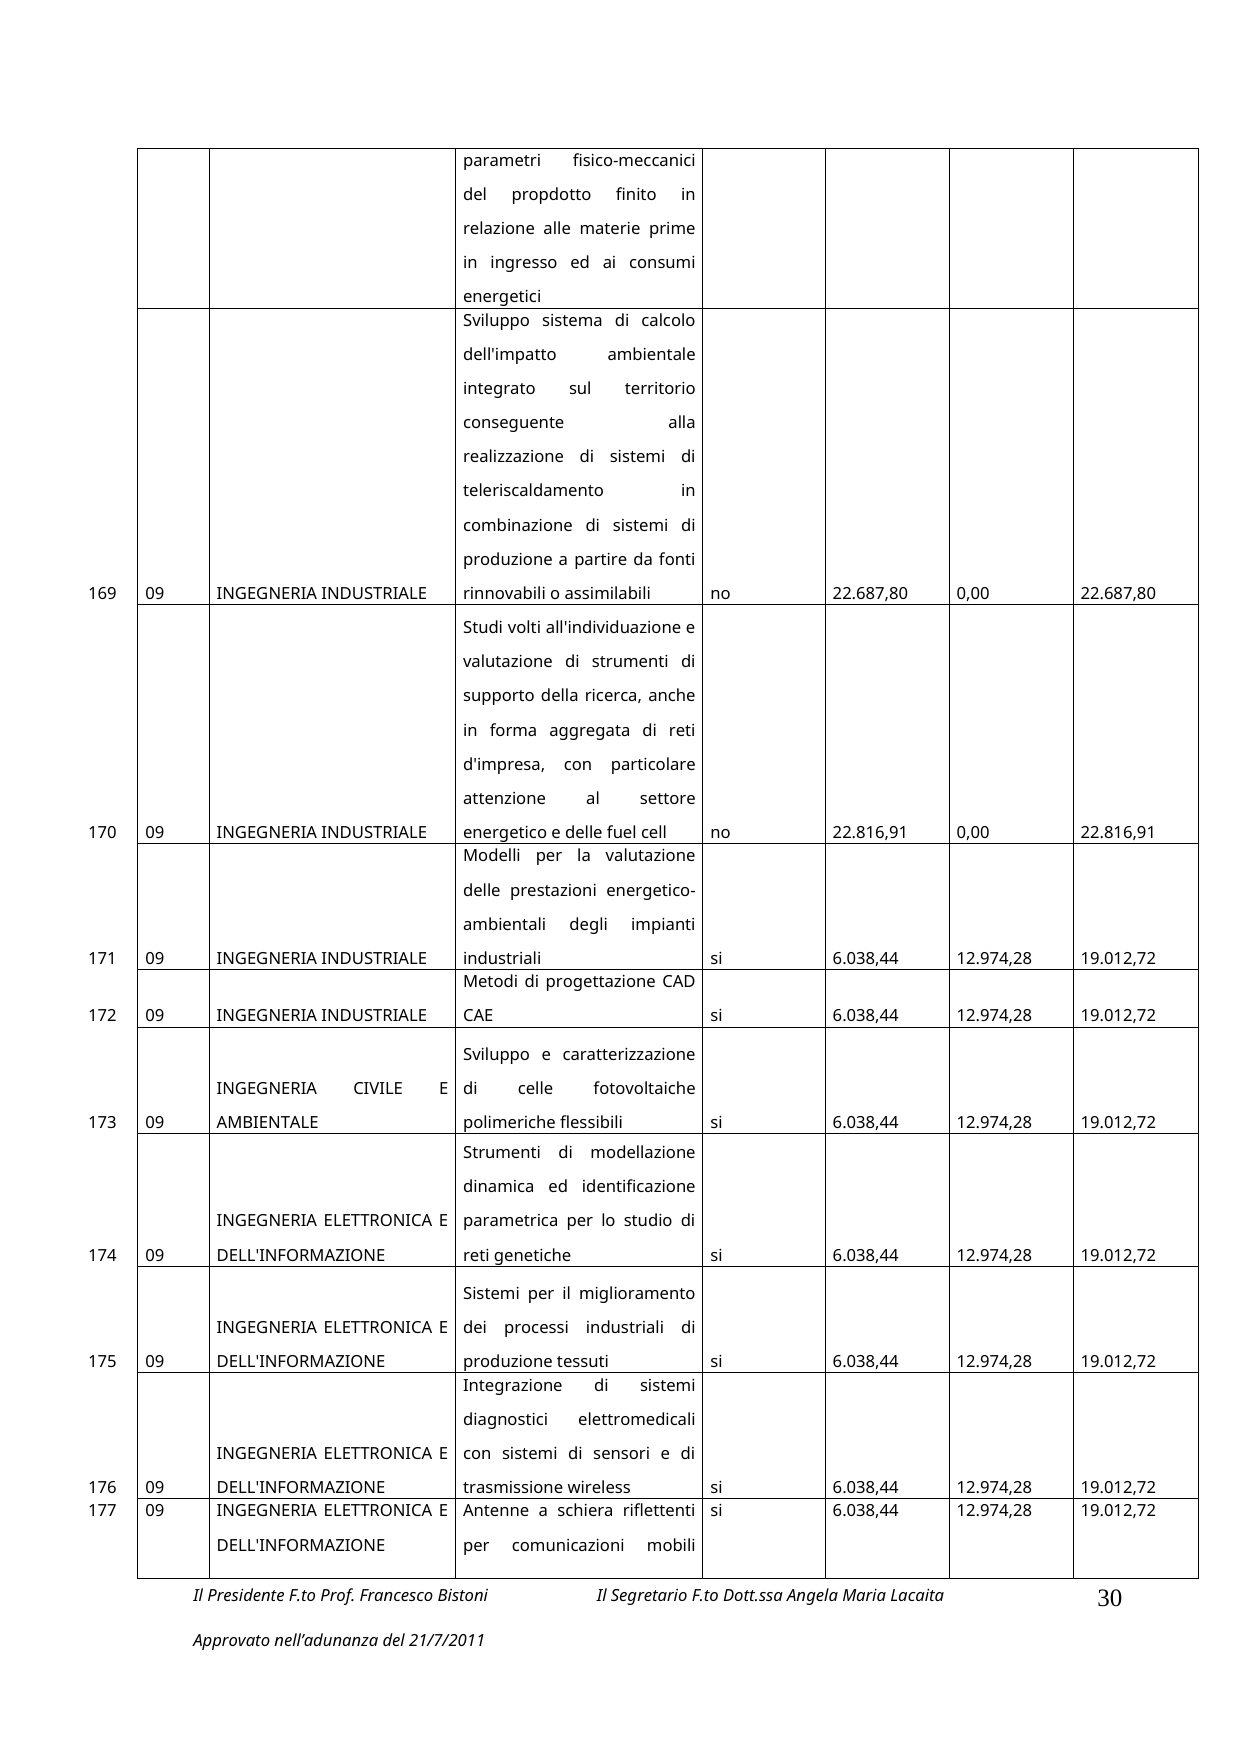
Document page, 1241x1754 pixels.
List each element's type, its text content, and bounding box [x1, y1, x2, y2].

table_cell Strumenti di modellazione dinamica ed identificazione parametrica per lo studio di reti genetiche [456, 1134, 702, 1266]
table_cell 22.816,91 [1074, 605, 1198, 843]
table_cell 09 [138, 1028, 209, 1133]
table_cell 09 [138, 844, 209, 969]
table_cell Sviluppo sistema di calcolo dell'impatto ambientale integrato sul territorio conseguente alla realizzazione di sistemi di teleriscaldamento in combinazione di sistemi di produzione a partire da fonti rinnovabili o assimilabili [456, 309, 702, 604]
table_cell [826, 149, 949, 308]
table_cell Integrazione di sistemi diagnostici elettromedicali con sistemi di sensori e di trasmissione wireless [456, 1373, 702, 1498]
table_cell Studi volti all'individuazione e valutazione di strumenti di supporto della ricerca, anche in forma aggregata di reti d'impresa, con particolare attenzione al settore energetico e delle fuel cell [456, 605, 702, 843]
table_cell 09 [138, 1373, 209, 1498]
table_cell si [703, 1028, 825, 1133]
table_cell [703, 149, 825, 308]
table_cell [210, 149, 455, 308]
table_cell INGEGNERIA INDUSTRIALE [210, 309, 455, 604]
table_cell 6.038,44 [826, 1134, 949, 1266]
table_cell 19.012,72 [1074, 1499, 1198, 1578]
table_cell Metodi di progettazione CAD CAE [456, 970, 702, 1027]
table_cell 169 [81, 308, 137, 604]
table_cell Sistemi per il miglioramento dei processi industriali di produzione tessuti [456, 1267, 702, 1372]
table_cell parametri fisico-meccanici del propdotto finito in relazione alle materie prime in ingresso ed ai consumi energetici [456, 149, 702, 308]
table_cell [138, 149, 209, 308]
table_cell 173 [81, 1027, 137, 1133]
table_cell INGEGNERIA INDUSTRIALE [210, 970, 455, 1027]
table_cell si [703, 844, 825, 969]
table_cell 0,00 [950, 309, 1073, 604]
table_cell 09 [138, 1499, 209, 1578]
table_cell 12.974,28 [950, 1499, 1073, 1578]
table_cell 19.012,72 [1074, 970, 1198, 1027]
table_cell INGEGNERIA ELETTRONICA E DELL'INFORMAZIONE [210, 1134, 455, 1266]
table_cell 6.038,44 [826, 970, 949, 1027]
table_cell 12.974,28 [950, 844, 1073, 969]
table_cell 19.012,72 [1074, 1028, 1198, 1133]
table_cell 12.974,28 [950, 1134, 1073, 1266]
table_cell 177 [81, 1498, 137, 1578]
table_cell 09 [138, 970, 209, 1027]
table_cell 19.012,72 [1074, 1267, 1198, 1372]
table_cell 172 [81, 969, 137, 1027]
table_cell si [703, 1373, 825, 1498]
table_cell Antenne a schiera riflettenti per comunicazioni mobili [456, 1499, 702, 1578]
table_cell 170 [81, 604, 137, 843]
table_cell 6.038,44 [826, 844, 949, 969]
table_cell [1074, 149, 1198, 308]
table_cell si [703, 970, 825, 1027]
table_cell no [703, 605, 825, 843]
table_cell 176 [81, 1372, 137, 1498]
table_cell 175 [81, 1266, 137, 1372]
table_cell Modelli per la valutazione delle prestazioni energetico-ambientali degli impianti industriali [456, 844, 702, 969]
table_cell INGEGNERIA ELETTRONICA E DELL'INFORMAZIONE [210, 1499, 455, 1578]
table_cell Sviluppo e caratterizzazione di celle fotovoltaiche polimeriche flessibili [456, 1028, 702, 1133]
table_cell 0,00 [950, 605, 1073, 843]
table_cell 12.974,28 [950, 1373, 1073, 1498]
table_cell INGEGNERIA CIVILE E AMBIENTALE [210, 1028, 455, 1133]
table_cell 6.038,44 [826, 1499, 949, 1578]
table_cell 174 [81, 1133, 137, 1266]
table_cell INGEGNERIA INDUSTRIALE [210, 605, 455, 843]
table_cell 22.687,80 [1074, 309, 1198, 604]
table_cell no [703, 309, 825, 604]
table_cell INGEGNERIA ELETTRONICA E DELL'INFORMAZIONE [210, 1267, 455, 1372]
table_cell 19.012,72 [1074, 1373, 1198, 1498]
table_cell 09 [138, 605, 209, 843]
table_cell [950, 149, 1073, 308]
table_cell 6.038,44 [826, 1028, 949, 1133]
table_cell INGEGNERIA ELETTRONICA E DELL'INFORMAZIONE [210, 1373, 455, 1498]
table_cell 22.816,91 [826, 605, 949, 843]
table_cell 19.012,72 [1074, 1134, 1198, 1266]
table_cell si [703, 1267, 825, 1372]
table_cell 171 [81, 843, 137, 969]
table_cell 22.687,80 [826, 309, 949, 604]
table_cell 19.012,72 [1074, 844, 1198, 969]
table_cell si [703, 1134, 825, 1266]
table_cell INGEGNERIA INDUSTRIALE [210, 844, 455, 969]
table_cell 09 [138, 1134, 209, 1266]
table_cell 12.974,28 [950, 970, 1073, 1027]
table_cell 12.974,28 [950, 1267, 1073, 1372]
table_cell 6.038,44 [826, 1373, 949, 1498]
table_cell [81, 148, 137, 308]
table_cell 09 [138, 309, 209, 604]
table_cell 6.038,44 [826, 1267, 949, 1372]
table_cell si [703, 1499, 825, 1578]
table_cell 09 [138, 1267, 209, 1372]
table_cell 12.974,28 [950, 1028, 1073, 1133]
